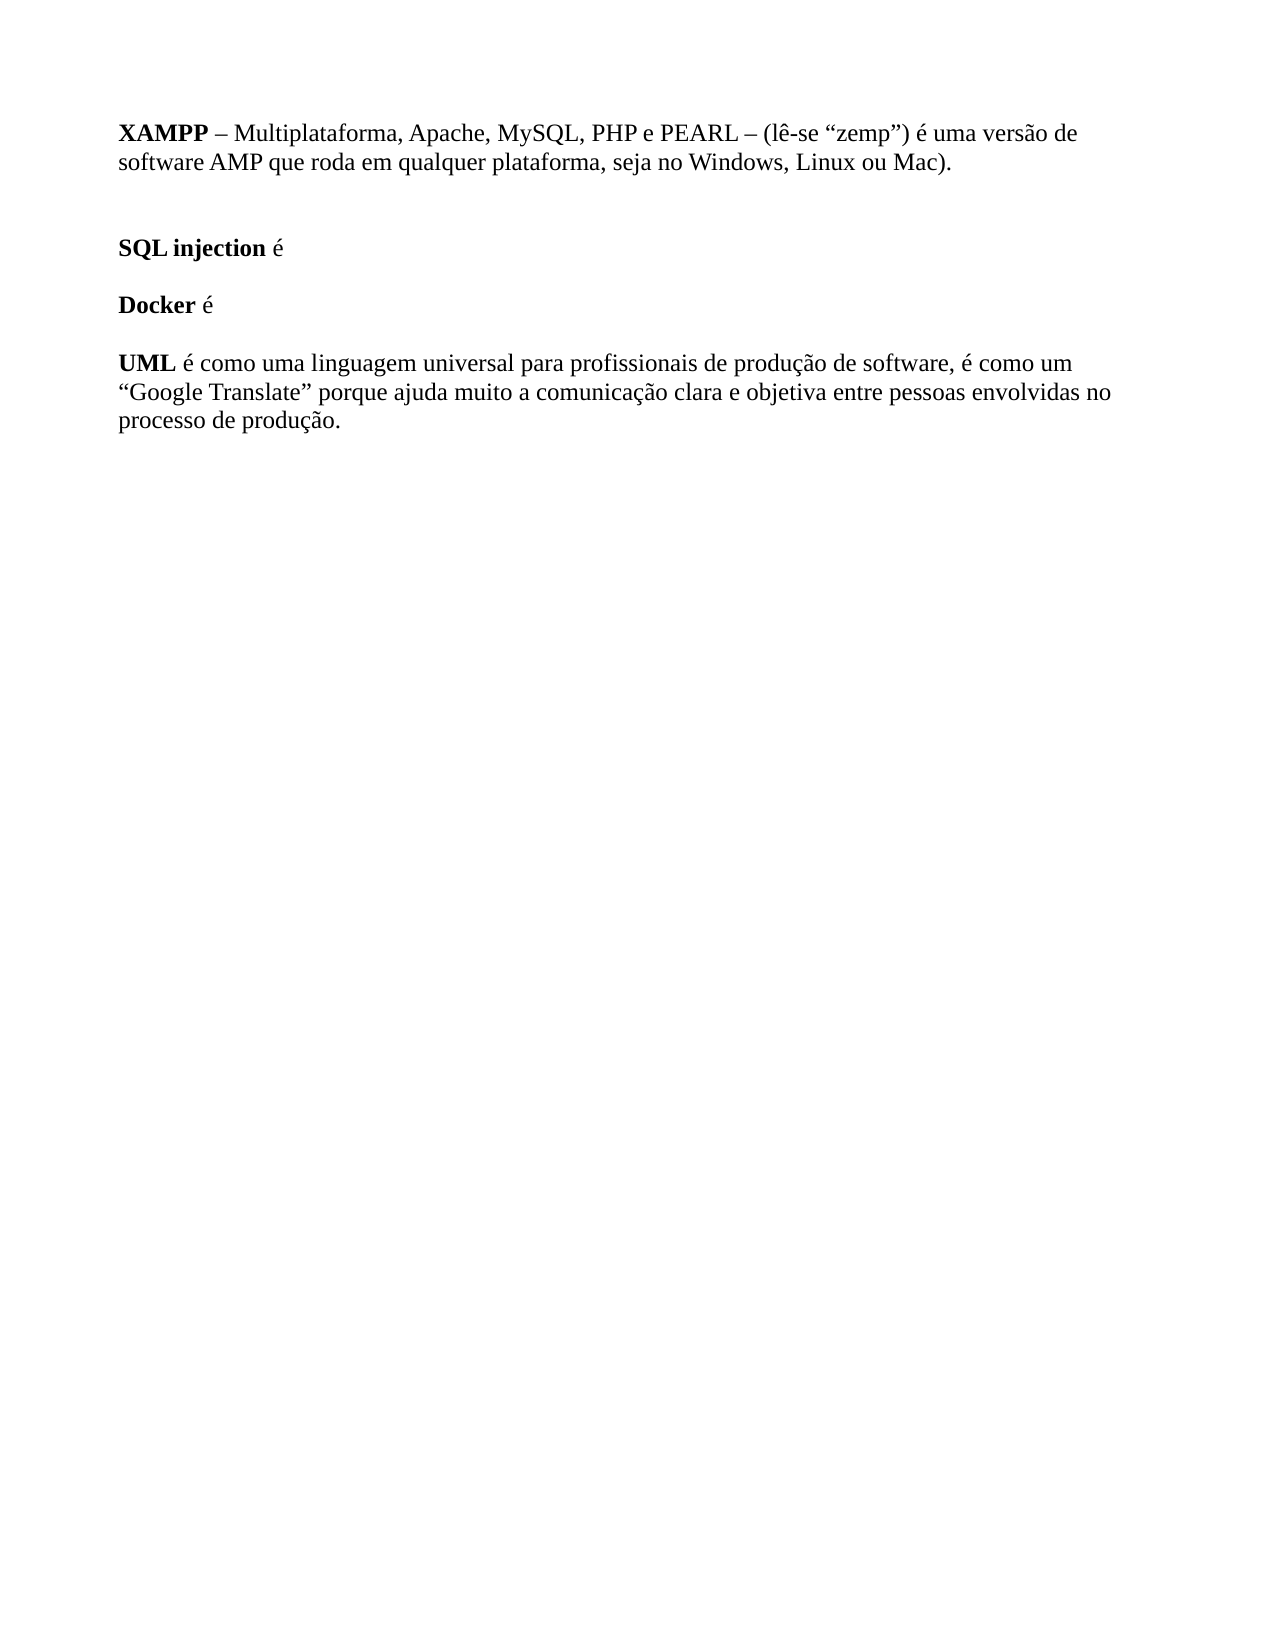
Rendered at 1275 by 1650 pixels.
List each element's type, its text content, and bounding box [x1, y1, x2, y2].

text SQL injection é [118, 233, 1157, 262]
text XAMPP – Multiplataforma, Apache, MySQL, PHP e PEARL – (lê-se “zemp”) é uma versão de software AMP que roda em qualquer plataforma, seja no Windows, Linux ou Mac). [118, 118, 1157, 176]
text UML é como uma linguagem universal para profissionais de produção de software, é como um “Google Translate” porque ajuda muito a comunicação clara e objetiva entre pessoas envolvidas no processo de produção. [118, 348, 1157, 463]
text Docker é [118, 291, 1157, 319]
